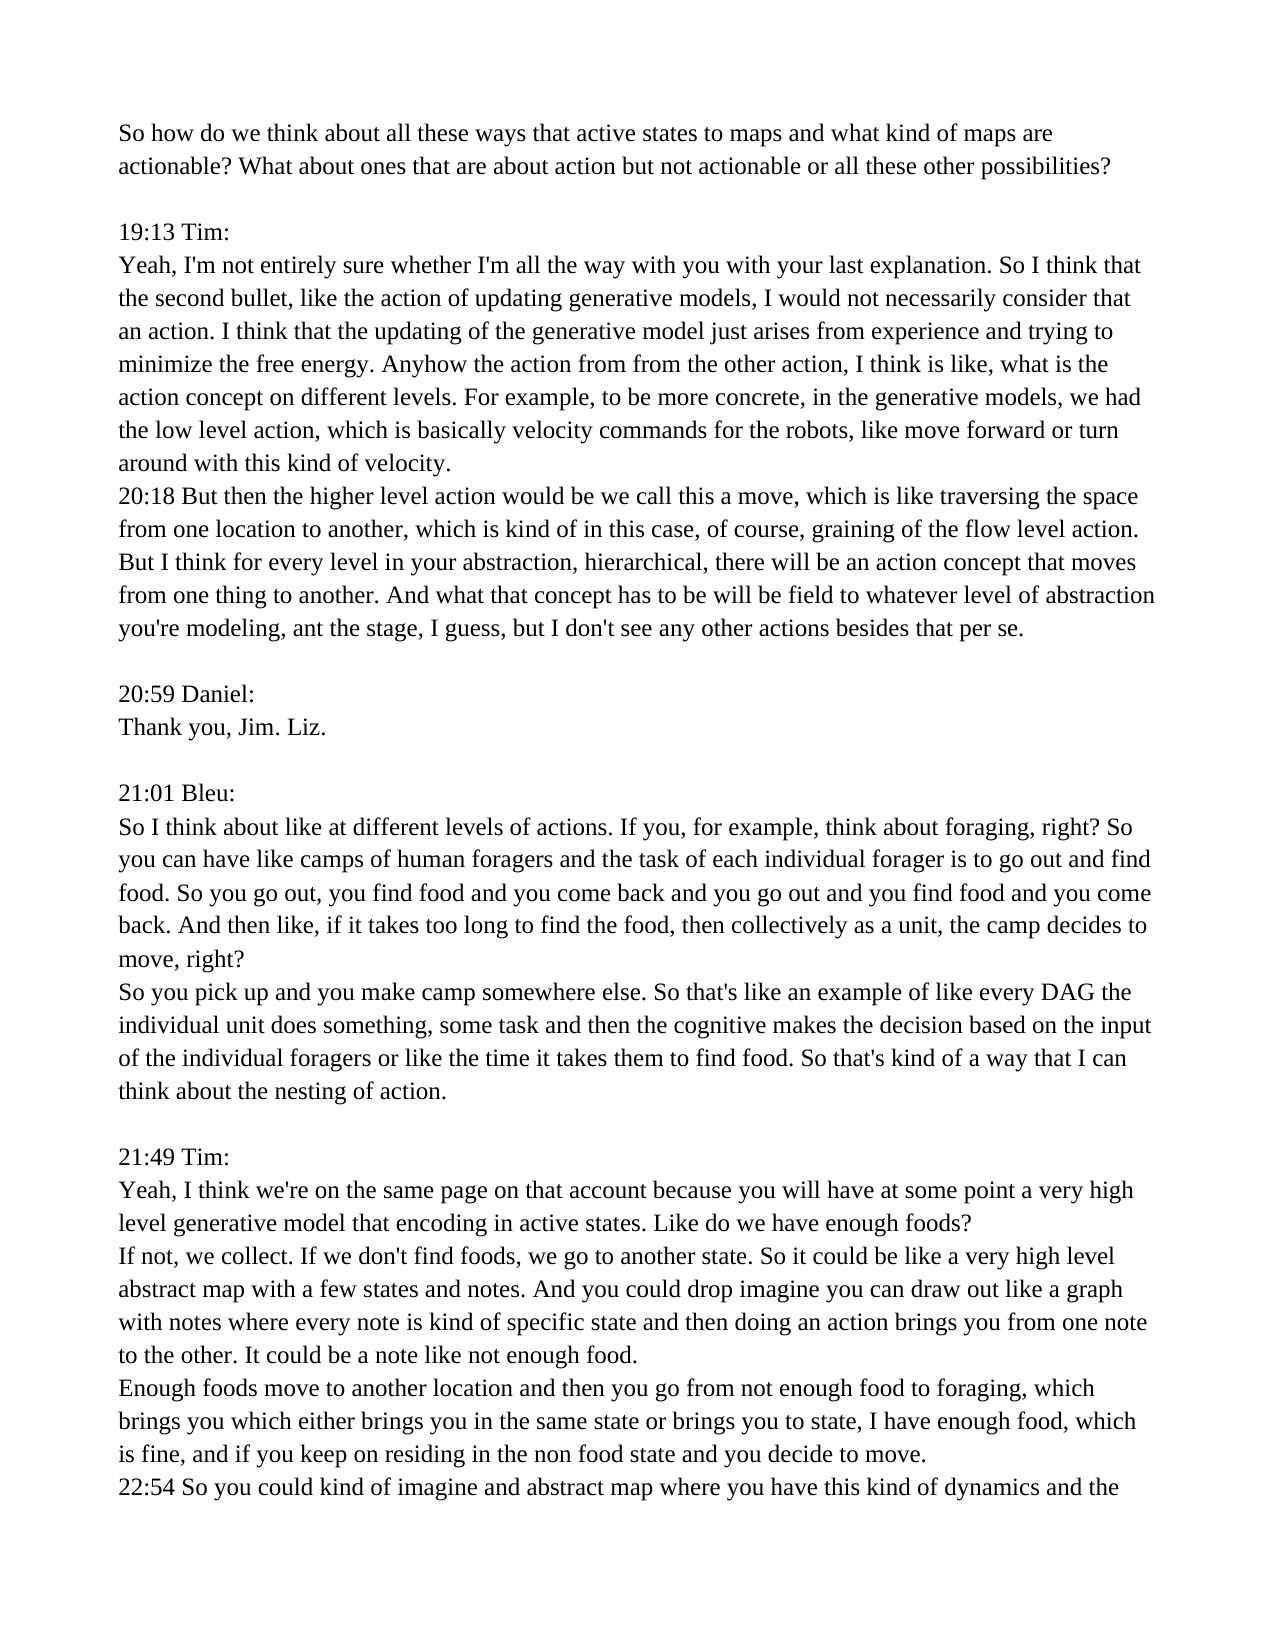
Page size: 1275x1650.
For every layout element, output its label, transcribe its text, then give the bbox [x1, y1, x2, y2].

text 22:54 So you could kind of imagine and abstract map where you have this kind of dynamics and the [118, 1472, 1157, 1501]
text So you pick up and you make camp somewhere else. So that's like an example of like every DAG the individual unit does something, some task and then the cognitive makes the decision based on the input of the individual foragers or like the time it takes them to find food. So that's kind of a way that I can think about the nesting of action. [118, 977, 1157, 1104]
text 20:18 But then the higher level action would be we call this a move, which is like traversing the space from one location to another, which is kind of in this case, of course, graining of the flow level action. But I think for every level in your abstraction, hierarchical, there will be an action concept that moves from one thing to another. And what that concept has to be will be field to whatever level of abstraction you're modeling, ant the stage, I guess, but I don't see any other actions besides that per se. [118, 481, 1157, 642]
text 20:59 Daniel: [118, 679, 1157, 708]
text So I think about like at different levels of actions. If you, for example, think about foraging, right? So you can have like camps of human foragers and the task of each individual forager is to go out and find food. So you go out, you find food and you come back and you go out and you find food and you come back. And then like, if it takes too long to find the food, then collectively as a unit, the camp decides to move, right? [118, 812, 1157, 972]
text 21:49 Tim: [118, 1142, 1157, 1171]
text So how do we think about all these ways that active states to maps and what kind of maps are actionable? What about ones that are about action but not actionable or all these other possibilities? [118, 118, 1157, 180]
text Yeah, I'm not entirely sure whether I'm all the way with you with your last explanation. So I think that the second bullet, like the action of updating generative models, I would not necessarily consider that an action. I think that the updating of the generative model just arises from experience and trying to minimize the free energy. Anyhow the action from from the other action, I think is like, what is the action concept on different levels. For example, to be more concrete, in the generative models, we had the low level action, which is basically velocity commands for the robots, like move forward or turn around with this kind of velocity. [118, 250, 1157, 477]
text Thank you, Jim. Liz. [118, 712, 1157, 741]
text If not, we collect. If we don't find foods, we go to another state. So it could be like a very high level abstract map with a few states and notes. And you could drop imagine you can draw out like a graph with notes where every note is kind of specific state and then doing an action brings you from one note to the other. It could be a note like not enough food. [118, 1241, 1157, 1369]
text 21:01 Bleu: [118, 778, 1157, 807]
text Yeah, I think we're on the same page on that account because you will have at some point a very high level generative model that encoding in active states. Like do we have enough foods? [118, 1175, 1157, 1237]
text Enough foods move to another location and then you go from not enough food to foraging, which brings you which either brings you in the same state or brings you to state, I have enough food, which is fine, and if you keep on residing in the non food state and you decide to move. [118, 1373, 1157, 1468]
text 19:13 Tim: [118, 217, 1157, 246]
